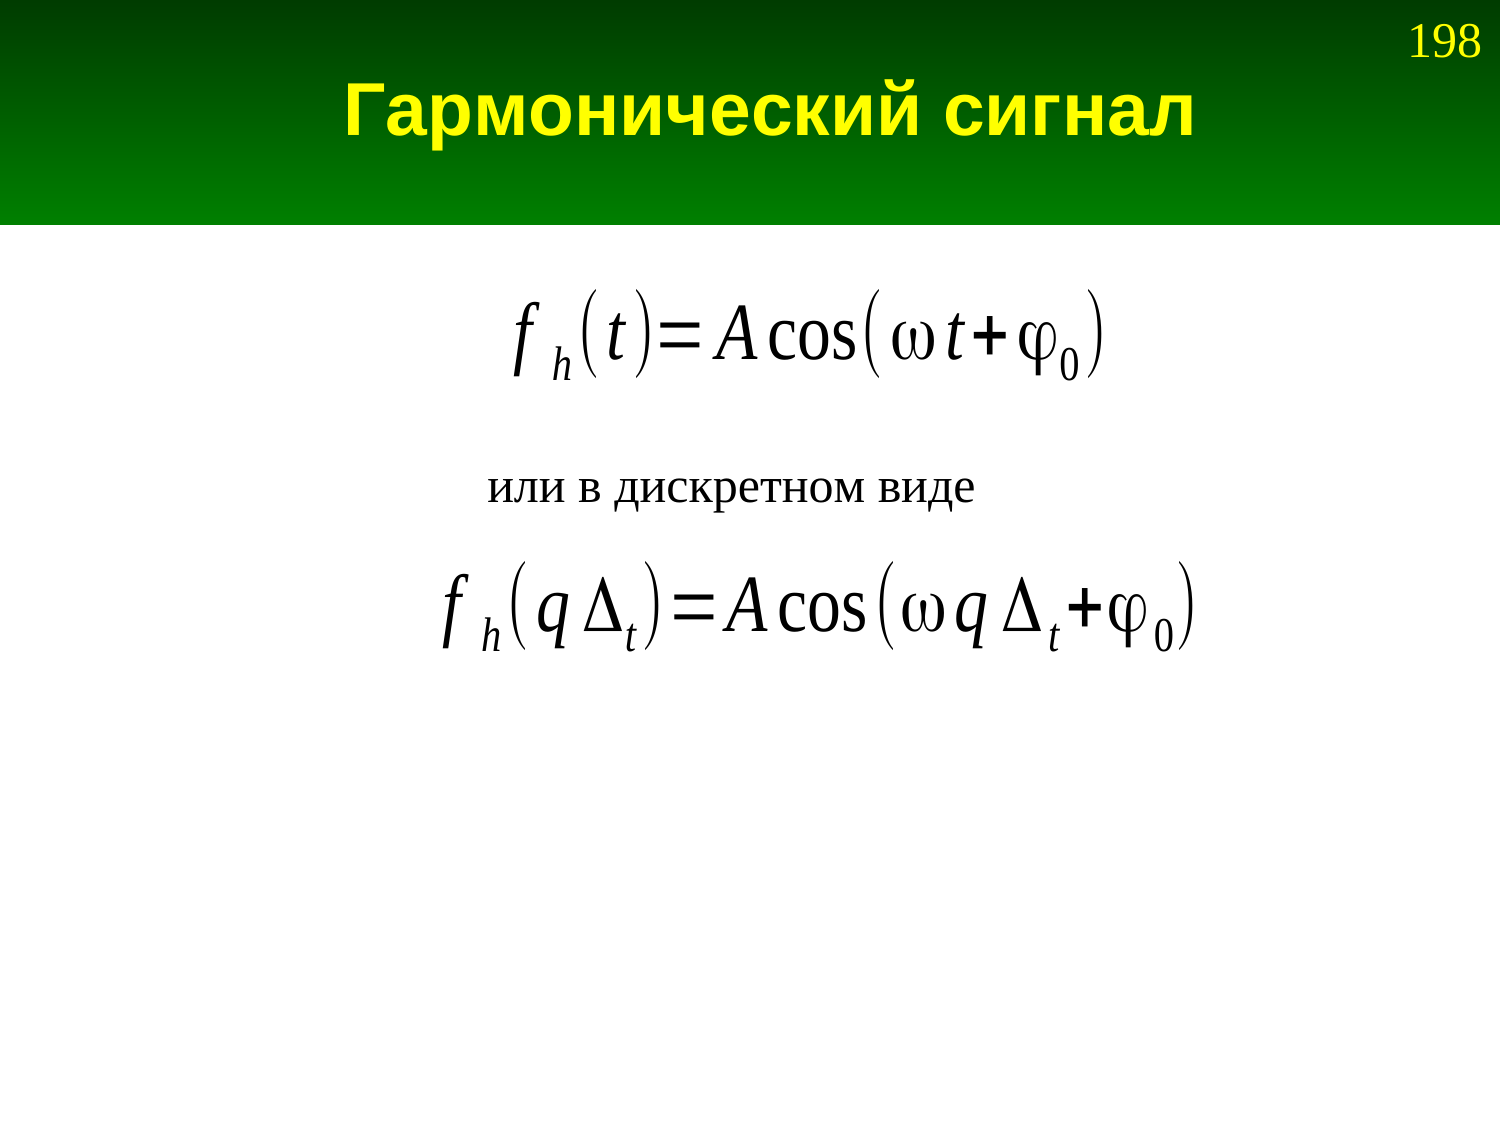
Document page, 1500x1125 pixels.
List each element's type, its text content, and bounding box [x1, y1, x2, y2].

chart [484, 283, 1123, 389]
title Гармонический сигнал [100, 7, 1441, 204]
text_box или в дискретном виде [472, 444, 991, 520]
chart [413, 555, 1215, 661]
